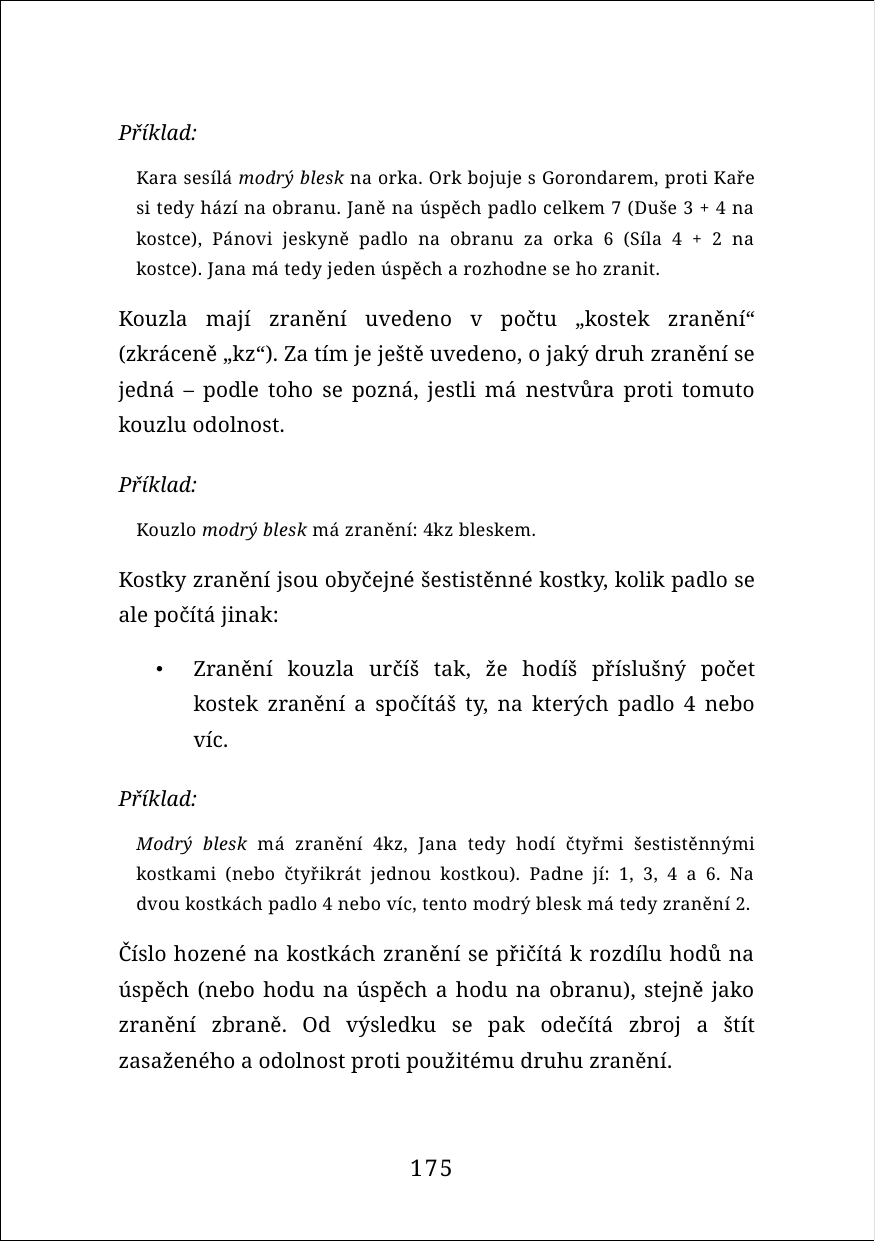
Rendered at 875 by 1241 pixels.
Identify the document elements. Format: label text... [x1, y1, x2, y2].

text Příklad: [118, 470, 756, 498]
text Kouzlo modrý blesk má zranění: 4kz bleskem. [136, 517, 756, 541]
text Příklad: [118, 784, 756, 812]
text Kara sesílá modrý blesk na orka. Ork bojuje s Gorondarem, proti Kaře si tedy hází na obranu. Janě na úspěch padlo celkem 7 (Duše 3 + 4 na kostce), Pánovi jeskyně padlo na obranu za orka 6 (Síla 4 + 2 na kostce). Jana má tedy jeden úspěch a rozhodne se ho zranit. [136, 166, 756, 280]
list Zranění kouzla určíš tak, že hodíš příslušný počet kostek zranění a spočítáš ty, na kterých padlo 4 nebo víc. [156, 654, 756, 753]
text Kostky zranění jsou obyčejné šestistěnné kostky, kolik padlo se ale počítá jinak: [118, 565, 756, 629]
text Kouzla mají zranění uvedeno v počtu „kostek zranění“ (zkráceně „kz“). Za tím je ještě uvedeno, o jaký druh zranění se jedná – podle toho se pozná, jestli má nestvůra proti tomuto kouzlu odolnost. [118, 304, 756, 439]
text Příklad: [118, 118, 756, 147]
text Číslo hozené na kostkách zranění se přičítá k rozdílu hodů na úspěch (nebo hodu na úspěch a hodu na obranu), stejně jako zranění zbraně. Od výsledku se pak odečítá zbroj a štít zasaženého a odolnost proti použitému druhu zranění. [118, 939, 756, 1074]
text Modrý blesk má zranění 4kz, Jana tedy hodí čtyřmi šestistěnnými kostkami (nebo čtyřikrát jednou kostkou). Padne jí: 1, 3, 4 a 6. Na dvou kostkách padlo 4 nebo víc, tento modrý blesk má tedy zranění 2. [136, 831, 756, 916]
